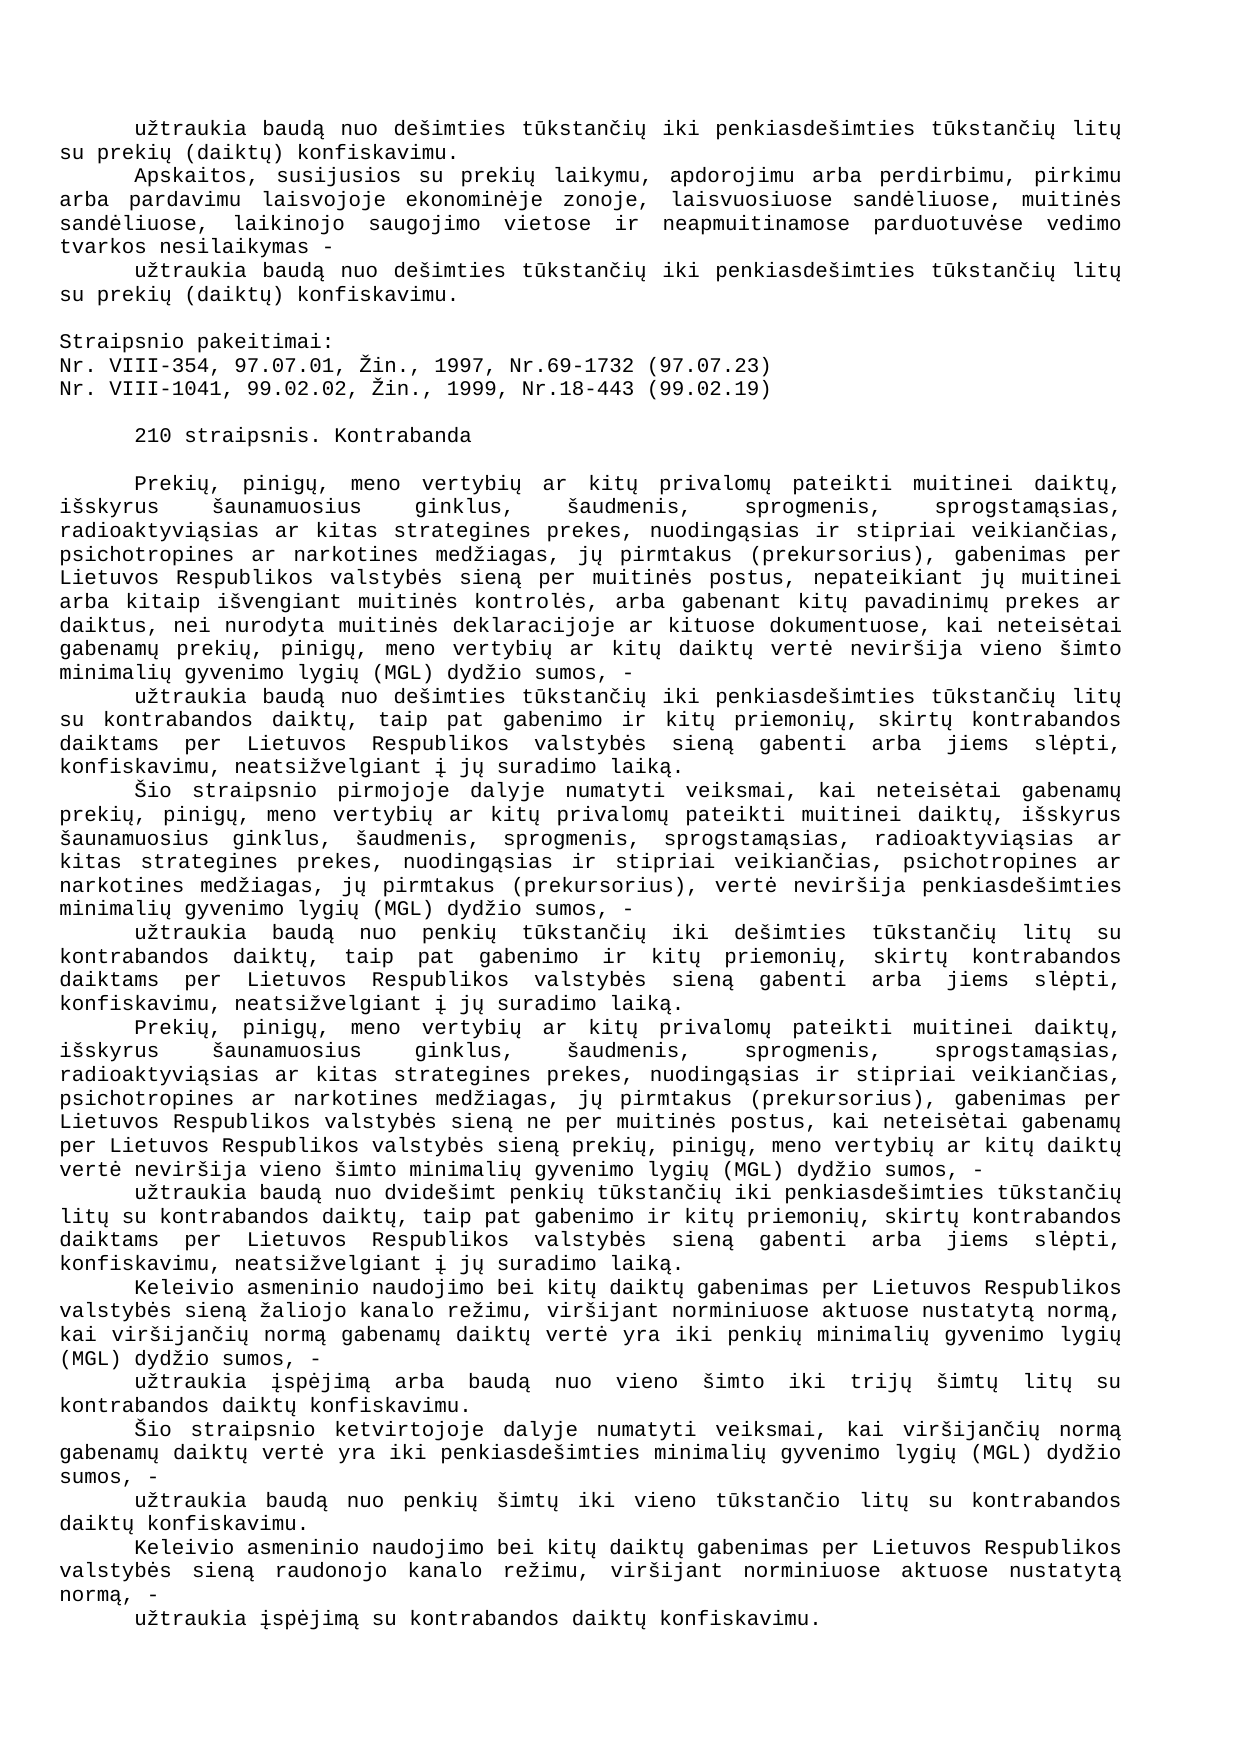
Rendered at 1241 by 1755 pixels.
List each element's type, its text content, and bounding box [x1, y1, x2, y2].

text Šio straipsnio pirmojoje dalyje numatyti veiksmai, kai neteisėtai gabenamų prekių, pinigų, meno vertybių ar kitų privalomų pateikti muitinei daiktų, išskyrus šaunamuosius ginklus, šaudmenis, sprogmenis, sprogstamąsias, radioaktyviąsias ar kitas strategines prekes, nuodingąsias ir stipriai veikiančias, psichotropines ar narkotines medžiagas, jų pirmtakus (prekursorius), vertė neviršija penkiasdešimties minimalių gyvenimo lygių (MGL) dydžio sumos, - [59, 780, 1122, 922]
text užtraukia įspėjimą arba baudą nuo vieno šimto iki trijų šimtų litų su kontrabandos daiktų konfiskavimu. [59, 1371, 1122, 1419]
text Straipsnio pakeitimai: [59, 331, 1122, 354]
text 210 straipsnis. Kontrabanda [59, 426, 1122, 449]
text Prekių, pinigų, meno vertybių ar kitų privalomų pateikti muitinei daiktų, išskyrus šaunamuosius ginklus, šaudmenis, sprogmenis, sprogstamąsias, radioaktyviąsias ar kitas strategines prekes, nuodingąsias ir stipriai veikiančias, psichotropines ar narkotines medžiagas, jų pirmtakus (prekursorius), gabenimas per Lietuvos Respublikos valstybės sieną ne per muitinės postus, kai neteisėtai gabenamų per Lietuvos Respublikos valstybės sieną prekių, pinigų, meno vertybių ar kitų daiktų vertė neviršija vieno šimto minimalių gyvenimo lygių (MGL) dydžio sumos, - [59, 1017, 1122, 1182]
text užtraukia baudą nuo penkių tūkstančių iki dešimties tūkstančių litų su kontrabandos daiktų, taip pat gabenimo ir kitų priemonių, skirtų kontrabandos daiktams per Lietuvos Respublikos valstybės sieną gabenti arba jiems slėpti, konfiskavimu, neatsižvelgiant į jų suradimo laiką. [59, 922, 1122, 1017]
text užtraukia baudą nuo dešimties tūkstančių iki penkiasdešimties tūkstančių litų su kontrabandos daiktų, taip pat gabenimo ir kitų priemonių, skirtų kontrabandos daiktams per Lietuvos Respublikos valstybės sieną gabenti arba jiems slėpti, konfiskavimu, neatsižvelgiant į jų suradimo laiką. [59, 686, 1122, 780]
text užtraukia baudą nuo penkių šimtų iki vieno tūkstančio litų su kontrabandos daiktų konfiskavimu. [59, 1489, 1122, 1537]
text Prekių, pinigų, meno vertybių ar kitų privalomų pateikti muitinei daiktų, išskyrus šaunamuosius ginklus, šaudmenis, sprogmenis, sprogstamąsias, radioaktyviąsias ar kitas strategines prekes, nuodingąsias ir stipriai veikiančias, psichotropines ar narkotines medžiagas, jų pirmtakus (prekursorius), gabenimas per Lietuvos Respublikos valstybės sieną per muitinės postus, nepateikiant jų muitinei arba kitaip išvengiant muitinės kontrolės, arba gabenant kitų pavadinimų prekes ar daiktus, nei nurodyta muitinės deklaracijoje ar kituose dokumentuose, kai neteisėtai gabenamų prekių, pinigų, meno vertybių ar kitų daiktų vertė neviršija vieno šimto minimalių gyvenimo lygių (MGL) dydžio sumos, - [59, 473, 1122, 686]
text užtraukia baudą nuo dešimties tūkstančių iki penkiasdešimties tūkstančių litų su prekių (daiktų) konfiskavimu. [59, 260, 1122, 307]
text užtraukia įspėjimą su kontrabandos daiktų konfiskavimu. [59, 1608, 1122, 1631]
text Apskaitos, susijusios su prekių laikymu, apdorojimu arba perdirbimu, pirkimu arba pardavimu laisvojoje ekonominėje zonoje, laisvuosiuose sandėliuose, muitinės sandėliuose, laikinojo saugojimo vietose ir neapmuitinamose parduotuvėse vedimo tvarkos nesilaikymas - [59, 165, 1122, 260]
text Nr. VIII-354, 97.07.01, Žin., 1997, Nr.69-1732 (97.07.23) [59, 354, 1122, 378]
text užtraukia baudą nuo dešimties tūkstančių iki penkiasdešimties tūkstančių litų su prekių (daiktų) konfiskavimu. [59, 118, 1122, 165]
text Nr. VIII-1041, 99.02.02, Žin., 1999, Nr.18-443 (99.02.19) [59, 378, 1122, 402]
text Šio straipsnio ketvirtojoje dalyje numatyti veiksmai, kai viršijančių normą gabenamų daiktų vertė yra iki penkiasdešimties minimalių gyvenimo lygių (MGL) dydžio sumos, - [59, 1419, 1122, 1489]
text Keleivio asmeninio naudojimo bei kitų daiktų gabenimas per Lietuvos Respublikos valstybės sieną žaliojo kanalo režimu, viršijant norminiuose aktuose nustatytą normą, kai viršijančių normą gabenamų daiktų vertė yra iki penkių minimalių gyvenimo lygių (MGL) dydžio sumos, - [59, 1277, 1122, 1371]
text Keleivio asmeninio naudojimo bei kitų daiktų gabenimas per Lietuvos Respublikos valstybės sieną raudonojo kanalo režimu, viršijant norminiuose aktuose nustatytą normą, - [59, 1537, 1122, 1608]
text užtraukia baudą nuo dvidešimt penkių tūkstančių iki penkiasdešimties tūkstančių litų su kontrabandos daiktų, taip pat gabenimo ir kitų priemonių, skirtų kontrabandos daiktams per Lietuvos Respublikos valstybės sieną gabenti arba jiems slėpti, konfiskavimu, neatsižvelgiant į jų suradimo laiką. [59, 1182, 1122, 1277]
